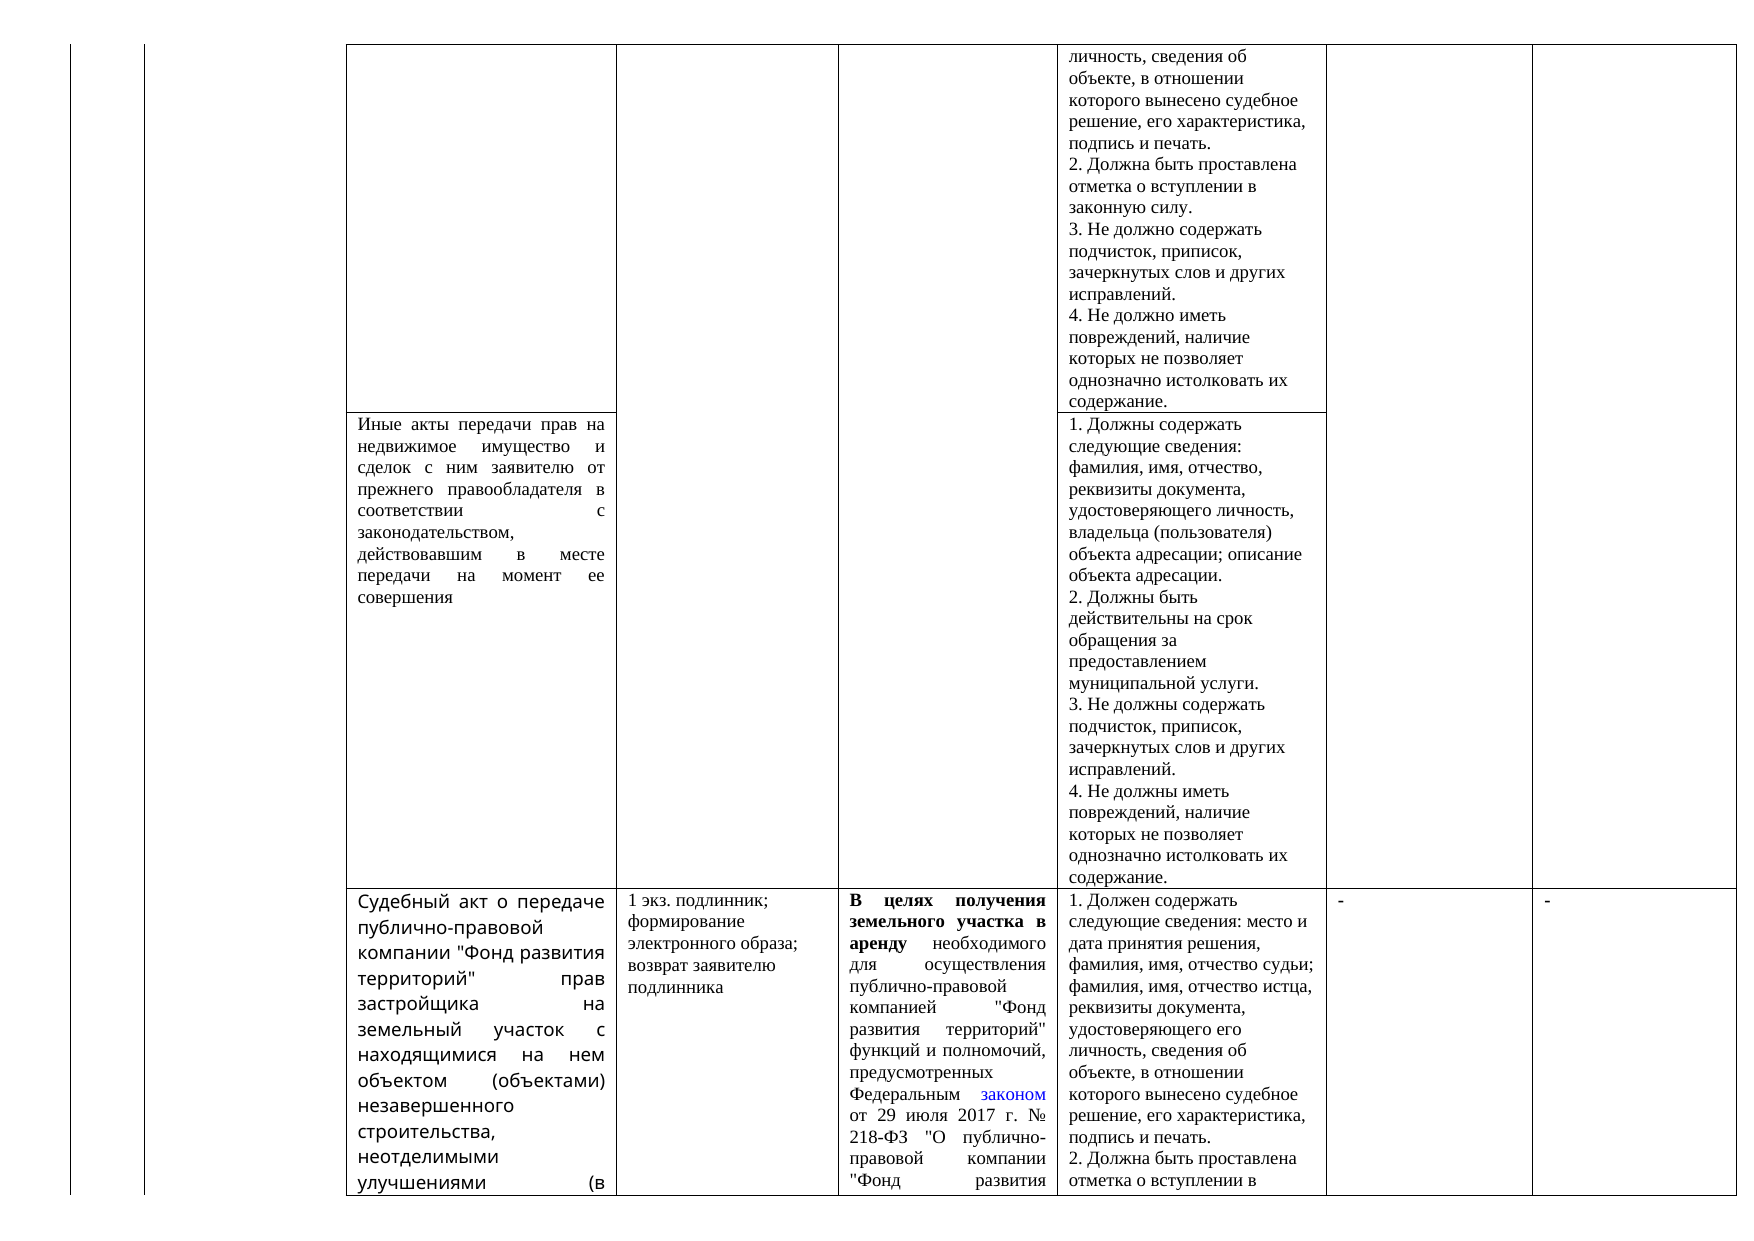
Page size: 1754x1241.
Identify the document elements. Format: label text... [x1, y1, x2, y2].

table_cell [71, 888, 144, 1195]
table_cell Иные акты передачи прав на недвижимое имущество и сделок с ним заявителю от прежнего правообладателя в соответствии с законодательством, действовавшим в месте передачи на момент ее совершения [347, 413, 616, 887]
table_cell [71, 44, 144, 412]
table_cell 1. Должны содержать следующие сведения: фамилия, имя, отчество, реквизиты документа, удостоверяющего личность, владельца (пользователя) объекта адресации; описание объекта адресации. 2. Должны быть действительны на срок обращения за предоставлением муниципальной услуги. 3. Не должны содержать подчисток, приписок, зачеркнутых слов и других исправлений. 4. Не должны иметь повреждений, наличие которых не позволяет однозначно истолковать их содержание. [1058, 413, 1326, 887]
table_cell [145, 44, 346, 412]
table_cell Судебный акт о передаче публично-правовой компании "Фонд развития территорий" прав застройщика на земельный участок с находящимися на нем объектом (объектами) незавершенного строительства, неотделимыми улучшениями (в [347, 889, 616, 1195]
table_cell [71, 412, 144, 887]
table_cell [145, 412, 346, 887]
table_cell - [1327, 889, 1532, 1195]
table_cell личность, сведения об объекте, в отношении которого вынесено судебное решение, его характеристика, подпись и печать. 2. Должна быть проставлена отметка о вступлении в законную силу. 3. Не должно содержать подчисток, приписок, зачеркнутых слов и других исправлений. 4. Не должно иметь повреждений, наличие которых не позволяет однозначно истолковать их содержание. [1058, 45, 1326, 412]
table_cell В целях получения земельного участка в аренду необходимого для осуществления публично-правовой компанией "Фонд развития территорий" функций и полномочий, предусмотренных Федеральным законом от 29 июля 2017 г. № 218-ФЗ "О публично-правовой компании "Фонд развития [839, 889, 1057, 1195]
table_cell - [1533, 889, 1736, 1195]
table_cell [145, 888, 346, 1195]
table_cell [347, 45, 616, 412]
table_cell 1. Должен содержать следующие сведения: место и дата принятия решения, фамилия, имя, отчество судьи; фамилия, имя, отчество истца, реквизиты документа, удостоверяющего его личность, сведения об объекте, в отношении которого вынесено судебное решение, его характеристика, подпись и печать. 2. Должна быть проставлена отметка о вступлении в [1058, 889, 1326, 1195]
table_cell 1 экз. подлинник; формирование электронного образа; возврат заявителю подлинника [617, 889, 838, 1195]
